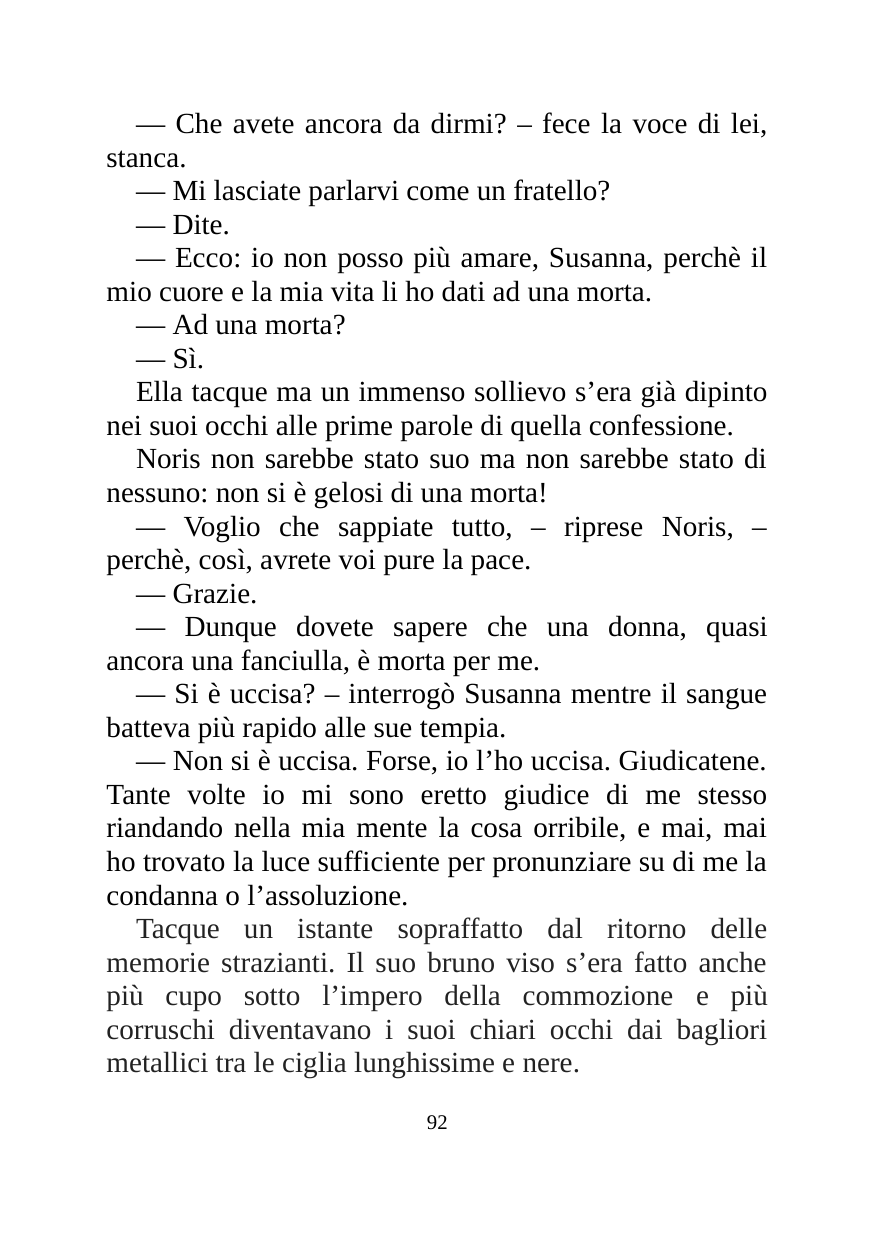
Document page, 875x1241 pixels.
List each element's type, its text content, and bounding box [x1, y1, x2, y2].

text Tacque un istante sopraffatto dal ritorno delle memorie strazianti. Il suo bruno viso s’era fatto anche più cupo sotto l’impero della commozione e più corruschi diventavano i suoi chiari occhi dai bagliori metallici tra le ciglia lunghissime e nere. [106, 911, 768, 1079]
text Noris non sarebbe stato suo ma non sarebbe stato di nessuno: non si è gelosi di una morta! [106, 442, 768, 509]
text — Dunque dovete sapere che una donna, quasi ancora una fanciulla, è morta per me. [106, 609, 768, 676]
text Ella tacque ma un immenso sollievo s’era già dipinto nei suoi occhi alle prime parole di quella confessione. [106, 374, 768, 442]
text — Che avete ancora da dirmi? – fece la voce di lei, stanca. [106, 106, 768, 173]
text — Grazie. [106, 576, 768, 609]
text — Mi lasciate parlarvi come un fratello? [106, 173, 768, 207]
text — Sì. [106, 341, 768, 374]
text — Si è uccisa? – interrogò Susanna mentre il sangue batteva più rapido alle sue tempia. [106, 676, 768, 743]
text — Voglio che sappiate tutto, – riprese Noris, – perchè, così, avrete voi pure la pace. [106, 509, 768, 576]
text — Ecco: io non posso più amare, Susanna, perchè il mio cuore e la mia vita li ho dati ad una morta. [106, 240, 768, 307]
text — Ad una morta? [106, 307, 768, 341]
text — Non si è uccisa. Forse, io l’ho uccisa. Giudicatene. Tante volte io mi sono eretto giudice di me stesso riandando nella mia mente la cosa orribile, e mai, mai ho trovato la luce sufficiente per pronunziare su di me la condanna o l’assoluzione. [106, 743, 768, 911]
text — Dite. [106, 207, 768, 240]
